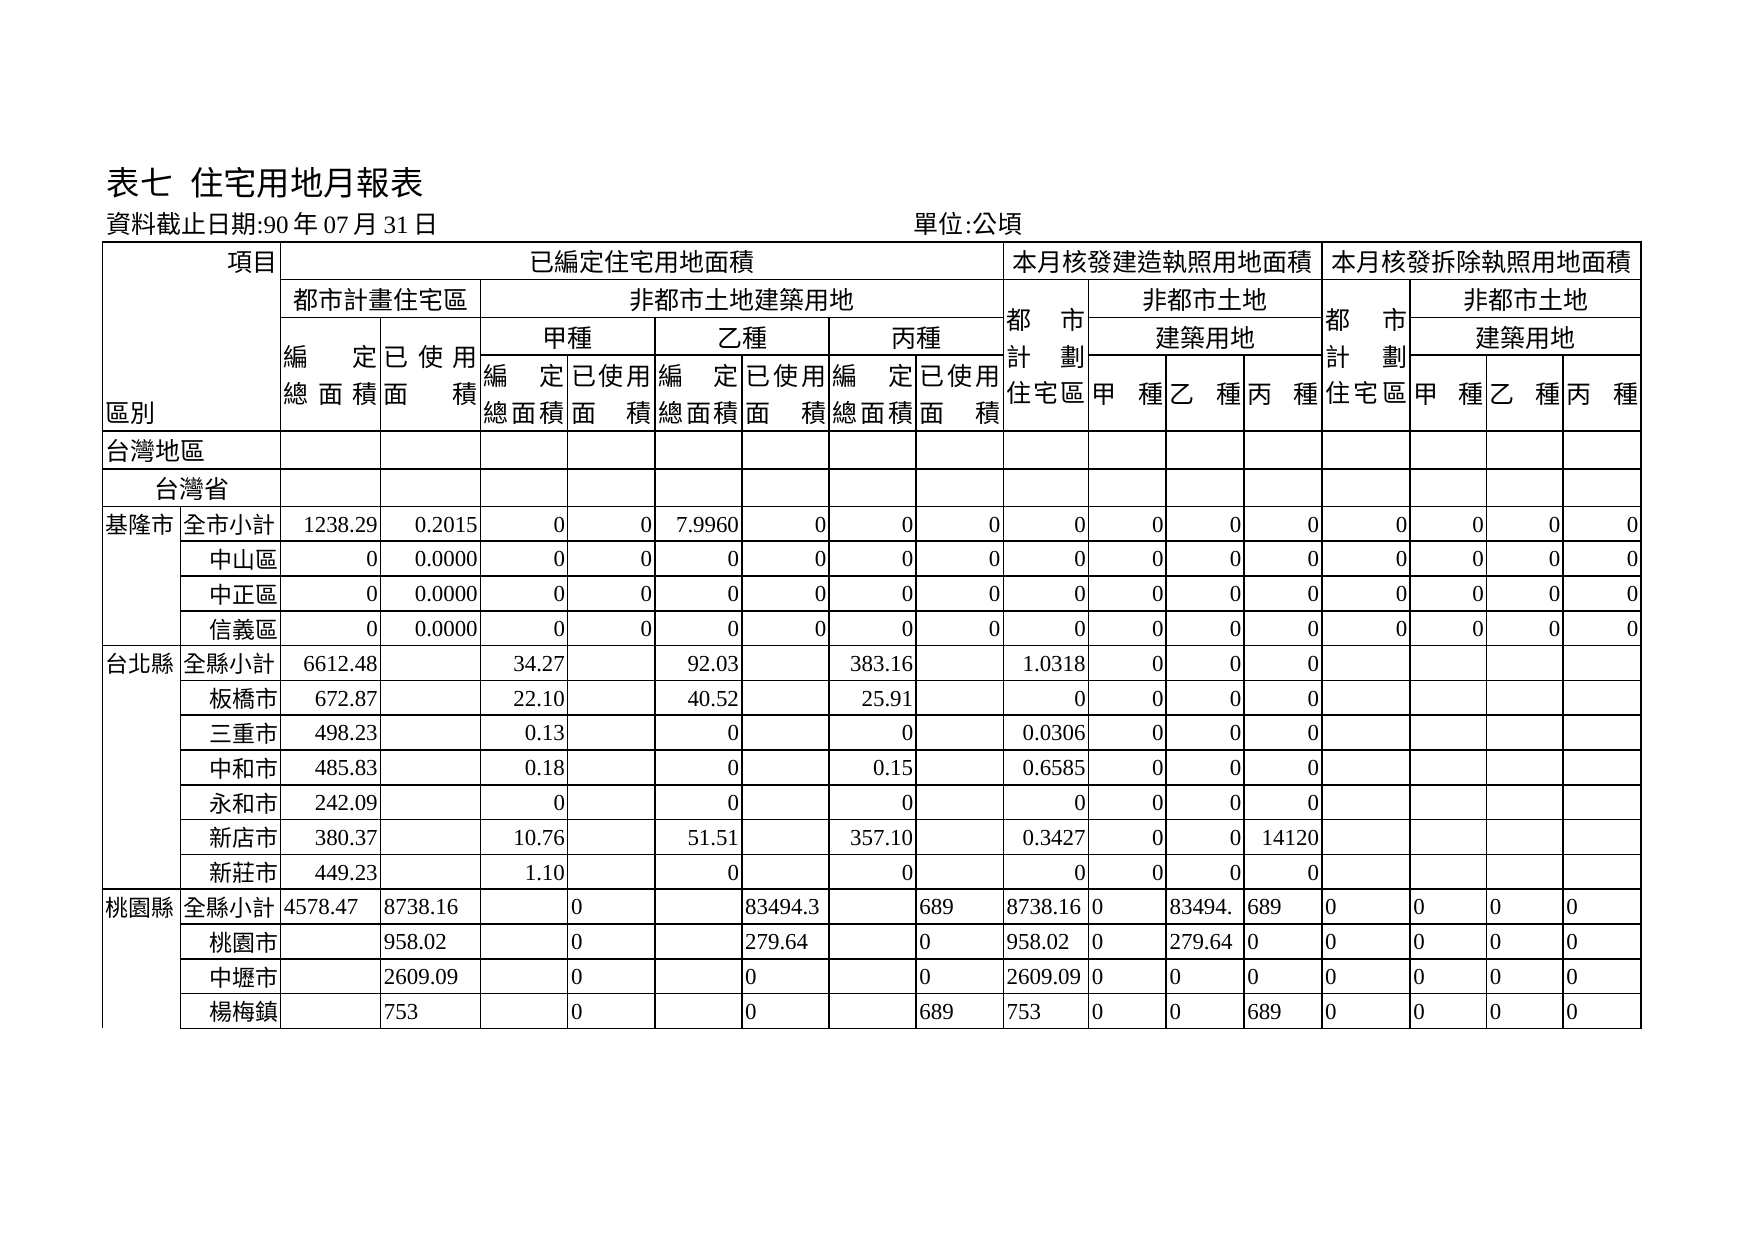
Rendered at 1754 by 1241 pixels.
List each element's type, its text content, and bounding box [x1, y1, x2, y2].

table_cell 0 [1004, 507, 1088, 540]
table_cell [568, 470, 654, 506]
table_cell 新店市 [181, 820, 280, 853]
table_cell [381, 716, 480, 749]
table_cell 甲種 [1411, 356, 1486, 430]
table_cell 面積 [917, 392, 1003, 430]
table_cell 台灣地區 [103, 432, 280, 468]
table_cell 0 [1004, 786, 1088, 819]
table_cell 丙種 [830, 318, 1003, 354]
table_cell [1004, 470, 1088, 506]
table_cell [830, 470, 915, 506]
table_cell 面積 [743, 392, 828, 430]
table_cell [1323, 681, 1409, 714]
table_cell 0 [1245, 855, 1321, 888]
table_cell 0 [1004, 855, 1088, 888]
table_cell 0 [481, 786, 567, 819]
table_cell 已使用 [917, 356, 1003, 392]
table_cell 編定 總面積 [281, 318, 380, 430]
table_cell 0 [1487, 542, 1562, 575]
table_cell 380.37 [281, 820, 380, 853]
table_cell 非都市土地建築用地 [481, 280, 1003, 317]
table_cell 0 [1323, 542, 1409, 575]
table_cell 0 [1245, 577, 1321, 610]
table_cell 楊梅鎮 [181, 994, 280, 1027]
table_cell [568, 751, 654, 784]
table_cell [568, 646, 654, 679]
table_cell [1487, 786, 1562, 819]
table_cell [743, 681, 828, 714]
table_cell 689 [1245, 890, 1321, 923]
table_cell 信義區 [181, 612, 280, 645]
table_cell [1245, 432, 1321, 468]
table_cell [381, 786, 480, 819]
table_cell 0 [1323, 612, 1409, 645]
table_cell 0.0306 [1004, 716, 1088, 749]
table_cell 0 [1089, 925, 1165, 958]
table_cell [917, 470, 1003, 506]
table_cell [1411, 646, 1486, 679]
table_cell 0 [1245, 646, 1321, 679]
table_cell 板橋市 [181, 681, 280, 714]
table_cell 14120 [1245, 820, 1321, 853]
table_cell 非都市土地 [1089, 280, 1321, 317]
table_cell 0 [1167, 507, 1243, 540]
table_cell 0 [568, 612, 654, 645]
table_cell 83494. [1167, 890, 1243, 923]
table_cell [1487, 646, 1562, 679]
table_cell [103, 317, 196, 354]
table_cell 0 [830, 716, 915, 749]
table_cell [1487, 751, 1562, 784]
table_cell [568, 432, 654, 468]
table_cell 83494.3 [743, 890, 828, 923]
table_cell 1238.29 [281, 507, 380, 540]
text 資料截止日期:90年07月31日 單位:公頃 [106, 205, 1648, 241]
table_cell 0 [281, 612, 380, 645]
table_cell 0 [1323, 890, 1409, 923]
table_cell [568, 786, 654, 819]
table_header 已編定住宅用地面積 [281, 243, 1003, 279]
table_cell 0 [1411, 890, 1486, 923]
table_cell 0 [1089, 612, 1165, 645]
table_cell 0 [830, 855, 915, 888]
table_cell [656, 432, 741, 468]
table_cell 編定 [656, 356, 741, 392]
table_cell 0 [1167, 577, 1243, 610]
table_cell [1004, 432, 1088, 468]
table_cell 0 [1245, 716, 1321, 749]
text 表七 住宅用地月報表 [106, 156, 1648, 205]
table_cell [1564, 855, 1640, 888]
table_cell 0 [1411, 542, 1486, 575]
table_cell 0 [743, 542, 828, 575]
table_cell [281, 432, 380, 468]
table_cell 中壢市 [181, 960, 280, 993]
table_cell 242.09 [281, 786, 380, 819]
table_cell 8738.16 [1004, 890, 1088, 923]
table_cell 0.3427 [1004, 820, 1088, 853]
table_cell 0 [1167, 820, 1243, 853]
table_cell 10.76 [481, 820, 567, 853]
table_cell 0 [568, 577, 654, 610]
table_cell [1411, 786, 1486, 819]
table_cell 0 [1487, 925, 1562, 958]
table_cell [1323, 470, 1409, 506]
table_cell [1089, 470, 1165, 506]
table_cell 乙種 [1487, 356, 1562, 430]
table_cell 0.13 [481, 716, 567, 749]
table_cell [656, 960, 741, 993]
table_cell [1411, 751, 1486, 784]
table_cell 2609.09 [1004, 960, 1088, 993]
table_cell [743, 786, 828, 819]
table_cell [656, 890, 741, 923]
table_cell 0 [1487, 612, 1562, 645]
table_cell 三重市 [181, 716, 280, 749]
table_cell 0 [1167, 542, 1243, 575]
table_cell 2609.09 [381, 960, 480, 993]
table_cell [1564, 681, 1640, 714]
table_cell 新莊市 [181, 855, 280, 888]
table_cell 1.0318 [1004, 646, 1088, 679]
table_cell 40.52 [656, 681, 741, 714]
table_cell 0 [743, 577, 828, 610]
table_cell 0 [1564, 612, 1640, 645]
table_cell 22.10 [481, 681, 567, 714]
table_cell 0 [917, 612, 1003, 645]
table_header [103, 243, 196, 279]
table_cell [830, 890, 915, 923]
table_cell [917, 716, 1003, 749]
table_cell [917, 820, 1003, 853]
table_cell 0 [1323, 507, 1409, 540]
table_cell 中山區 [181, 542, 280, 575]
table_cell 0 [1564, 507, 1640, 540]
table_cell 0 [1089, 786, 1165, 819]
table_cell 0 [656, 751, 741, 784]
table_cell 0 [1487, 960, 1562, 993]
table_cell 0 [281, 577, 380, 610]
table_cell 0.0000 [381, 577, 480, 610]
table_cell 0 [1564, 925, 1640, 958]
table_cell 0 [656, 716, 741, 749]
table_cell [1411, 820, 1486, 853]
table_cell 0 [1167, 751, 1243, 784]
table_cell 0 [1564, 994, 1640, 1027]
table_cell [381, 646, 480, 679]
table_cell [1167, 432, 1243, 468]
table_cell 25.91 [830, 681, 915, 714]
table_cell 279.64 [743, 925, 828, 958]
table_cell 總面積 [481, 392, 567, 430]
table_cell [481, 432, 567, 468]
table_cell 區別 [103, 392, 196, 430]
table_cell 0 [1167, 786, 1243, 819]
table_cell [743, 820, 828, 853]
table_cell 0 [1167, 994, 1243, 1027]
table_cell 0 [1323, 577, 1409, 610]
table_cell 甲種 [481, 318, 654, 354]
table_cell 485.83 [281, 751, 380, 784]
table_cell 0 [656, 577, 741, 610]
table_cell 0 [1089, 994, 1165, 1027]
table_cell 672.87 [281, 681, 380, 714]
table_cell [381, 432, 480, 468]
table_cell 689 [917, 890, 1003, 923]
table_cell [1487, 855, 1562, 888]
table_cell [381, 855, 480, 888]
table_cell 桃園市 [181, 925, 280, 958]
table_cell 全縣小計 [181, 646, 280, 679]
table_cell 0.0000 [381, 542, 480, 575]
table_cell 357.10 [830, 820, 915, 853]
table_cell 0 [1323, 925, 1409, 958]
table_cell [1167, 470, 1243, 506]
table_cell [1089, 432, 1165, 468]
table_cell 0.18 [481, 751, 567, 784]
table_cell [196, 279, 280, 317]
table_cell [1323, 432, 1409, 468]
table_cell 0 [1411, 960, 1486, 993]
table_cell 0 [1089, 507, 1165, 540]
table_cell 中和市 [181, 751, 280, 784]
table_cell [1564, 786, 1640, 819]
table_cell 總面積 [830, 392, 915, 430]
table_cell 台灣省 [103, 470, 280, 506]
table_cell 0 [1245, 786, 1321, 819]
table_cell 0 [481, 507, 567, 540]
table_cell [830, 960, 915, 993]
table_cell 689 [917, 994, 1003, 1027]
table_cell 449.23 [281, 855, 380, 888]
table_cell 0 [1004, 612, 1088, 645]
table_cell 0 [656, 786, 741, 819]
table_cell 都市 計劃 住宅區 [1004, 280, 1088, 430]
table_cell [568, 681, 654, 714]
table_cell [1564, 820, 1640, 853]
table_cell [1487, 681, 1562, 714]
table_cell 0 [568, 960, 654, 993]
table_cell 51.51 [656, 820, 741, 853]
table_cell [1323, 786, 1409, 819]
table_cell [381, 820, 480, 853]
table_cell [1564, 646, 1640, 679]
table_cell 0 [1167, 716, 1243, 749]
table_cell 0 [1245, 960, 1321, 993]
table_cell 0 [568, 890, 654, 923]
table_cell 編定 [481, 356, 567, 392]
table_cell [1245, 470, 1321, 506]
table_cell [1487, 432, 1562, 468]
table_cell 0 [1004, 681, 1088, 714]
table_cell [568, 855, 654, 888]
table_cell [1323, 716, 1409, 749]
table_cell [381, 681, 480, 714]
table_cell 永和市 [181, 786, 280, 819]
table_cell 0.0000 [381, 612, 480, 645]
table_cell [1411, 470, 1486, 506]
table_cell 498.23 [281, 716, 380, 749]
table_cell 0 [1411, 612, 1486, 645]
table_cell 0 [1245, 542, 1321, 575]
table_cell 958.02 [381, 925, 480, 958]
table_cell [1323, 751, 1409, 784]
table_cell 0 [1411, 507, 1486, 540]
table_cell [196, 317, 280, 354]
table_cell 0 [1089, 890, 1165, 923]
table_cell [196, 354, 280, 392]
table_cell 0 [830, 577, 915, 610]
table_cell 0 [1487, 890, 1562, 923]
table_cell [281, 925, 380, 958]
table_cell 0 [1089, 646, 1165, 679]
table_cell 0 [281, 542, 380, 575]
table_cell 0 [568, 925, 654, 958]
table_cell 台北縣 [103, 646, 180, 888]
table_cell 0 [568, 994, 654, 1027]
table_cell 已使用 面積 [381, 318, 480, 430]
table_cell [481, 925, 567, 958]
table_cell 0 [1564, 960, 1640, 993]
table_cell [281, 994, 380, 1027]
table_cell 0 [656, 855, 741, 888]
table_cell 0 [917, 577, 1003, 610]
table_cell 基隆市 [103, 507, 180, 645]
table_cell 0 [1487, 577, 1562, 610]
table_cell 0 [1167, 960, 1243, 993]
table_cell 0 [1004, 577, 1088, 610]
table_cell 0 [917, 960, 1003, 993]
table_cell [830, 925, 915, 958]
table_cell 0 [1411, 577, 1486, 610]
table_cell 0 [1089, 716, 1165, 749]
table_cell 0 [481, 577, 567, 610]
table_header 項目 [196, 243, 280, 279]
table_cell [1564, 751, 1640, 784]
table_cell [196, 392, 280, 430]
table_cell [103, 354, 196, 392]
table_cell 0 [481, 612, 567, 645]
table_cell 乙種 [1167, 356, 1243, 430]
table_cell 已使用 [743, 356, 828, 392]
table_cell 0 [830, 786, 915, 819]
table_cell 0.15 [830, 751, 915, 784]
table_cell 0 [917, 925, 1003, 958]
table_cell [568, 716, 654, 749]
table_cell 0 [1245, 612, 1321, 645]
table_cell 0 [1487, 507, 1562, 540]
table_cell 0 [743, 507, 828, 540]
table_cell [743, 716, 828, 749]
table_cell 0.2015 [381, 507, 480, 540]
table_cell [743, 855, 828, 888]
table_cell 丙種 [1564, 356, 1640, 430]
table_cell [281, 960, 380, 993]
table_cell 總面積 [656, 392, 741, 430]
table_cell [1323, 820, 1409, 853]
table_cell 0 [1089, 820, 1165, 853]
table_cell 都市 計劃 住宅區 [1323, 280, 1409, 430]
table_cell [830, 994, 915, 1027]
table_cell [281, 470, 380, 506]
table_cell 全縣小計 [181, 890, 280, 923]
table_cell 92.03 [656, 646, 741, 679]
table_cell [1564, 432, 1640, 468]
table_cell 面積 [568, 392, 654, 430]
table_cell 0 [1089, 751, 1165, 784]
table_cell [1411, 432, 1486, 468]
table_cell 689 [1245, 994, 1321, 1027]
table_cell 0 [1167, 681, 1243, 714]
table_cell [743, 646, 828, 679]
table_cell [481, 994, 567, 1027]
table_cell 1.10 [481, 855, 567, 888]
table_cell 279.64 [1167, 925, 1243, 958]
table_cell [656, 925, 741, 958]
table_cell 0 [1089, 577, 1165, 610]
table_cell [481, 470, 567, 506]
table_cell 丙種 [1245, 356, 1321, 430]
table_cell 建築用地 [1411, 318, 1640, 354]
table_cell 建築用地 [1089, 318, 1321, 354]
table_cell 7.9960 [656, 507, 741, 540]
table_cell [1564, 470, 1640, 506]
table_cell [917, 855, 1003, 888]
table_cell [1487, 716, 1562, 749]
table_cell 0 [568, 507, 654, 540]
table_cell 0 [917, 507, 1003, 540]
table_cell [743, 432, 828, 468]
table_cell [481, 890, 567, 923]
table_cell [1564, 716, 1640, 749]
table_cell 0 [1564, 890, 1640, 923]
table_cell 0 [1564, 577, 1640, 610]
table_cell [1487, 820, 1562, 853]
table_cell 0 [1089, 681, 1165, 714]
table_cell 0 [830, 542, 915, 575]
table_header 本月核發建造執照用地面積 [1004, 243, 1321, 279]
table_cell [1411, 681, 1486, 714]
table_cell 0 [481, 542, 567, 575]
table_cell 甲種 [1089, 356, 1165, 430]
table_cell 0 [743, 960, 828, 993]
table_cell [743, 470, 828, 506]
table_cell 0 [1245, 507, 1321, 540]
table_cell 34.27 [481, 646, 567, 679]
table_cell [568, 820, 654, 853]
table_cell 0 [1167, 612, 1243, 645]
table_cell 非都市土地 [1411, 280, 1640, 317]
table_cell 0 [1323, 960, 1409, 993]
table_cell [1411, 855, 1486, 888]
table_cell 4578.47 [281, 890, 380, 923]
table_cell 0 [656, 612, 741, 645]
table_cell [917, 751, 1003, 784]
table_cell 8738.16 [381, 890, 480, 923]
table_cell [917, 681, 1003, 714]
table_cell [830, 432, 915, 468]
table_cell 編定 [830, 356, 915, 392]
table_cell 全市小計 [181, 507, 280, 540]
table_cell [103, 279, 196, 317]
table_cell [917, 786, 1003, 819]
table_cell 0.6585 [1004, 751, 1088, 784]
table_cell 6612.48 [281, 646, 380, 679]
table_cell 0 [1564, 542, 1640, 575]
table_cell [743, 751, 828, 784]
table_cell 0 [917, 542, 1003, 575]
table_cell 0 [830, 507, 915, 540]
table_cell 0 [1089, 960, 1165, 993]
table_cell [1323, 855, 1409, 888]
table_cell [656, 470, 741, 506]
table_cell 已使用 [568, 356, 654, 392]
table_cell 0 [1167, 855, 1243, 888]
table_cell [381, 470, 480, 506]
table_cell 0 [1089, 542, 1165, 575]
table_cell 753 [381, 994, 480, 1027]
table_cell 0 [1245, 925, 1321, 958]
table_cell 0 [656, 542, 741, 575]
table_cell 0 [1411, 925, 1486, 958]
table_header 本月核發拆除執照用地面積 [1323, 243, 1640, 279]
table_cell 0 [1089, 855, 1165, 888]
table_cell 0 [830, 612, 915, 645]
table_cell 0 [1245, 681, 1321, 714]
table_cell [1411, 716, 1486, 749]
table_cell 0 [1487, 994, 1562, 1027]
table_cell 0 [1167, 646, 1243, 679]
table_cell [1323, 646, 1409, 679]
table_cell 0 [1411, 994, 1486, 1027]
table_cell 0 [743, 994, 828, 1027]
table_cell 0 [1004, 542, 1088, 575]
table_cell 0 [568, 542, 654, 575]
table_cell 0 [743, 612, 828, 645]
table_cell [917, 432, 1003, 468]
table_cell 中正區 [181, 577, 280, 610]
table_cell 383.16 [830, 646, 915, 679]
table_cell [481, 960, 567, 993]
table_cell 都市計畫住宅區 [281, 280, 480, 317]
table_cell [917, 646, 1003, 679]
table_cell 0 [1323, 994, 1409, 1027]
table_cell 958.02 [1004, 925, 1088, 958]
table_cell 桃園縣 [103, 890, 180, 1027]
table_cell [381, 751, 480, 784]
table_cell [656, 994, 741, 1027]
table_cell 乙種 [656, 318, 828, 354]
table_cell [1487, 470, 1562, 506]
table_cell 753 [1004, 994, 1088, 1027]
table_cell 0 [1245, 751, 1321, 784]
